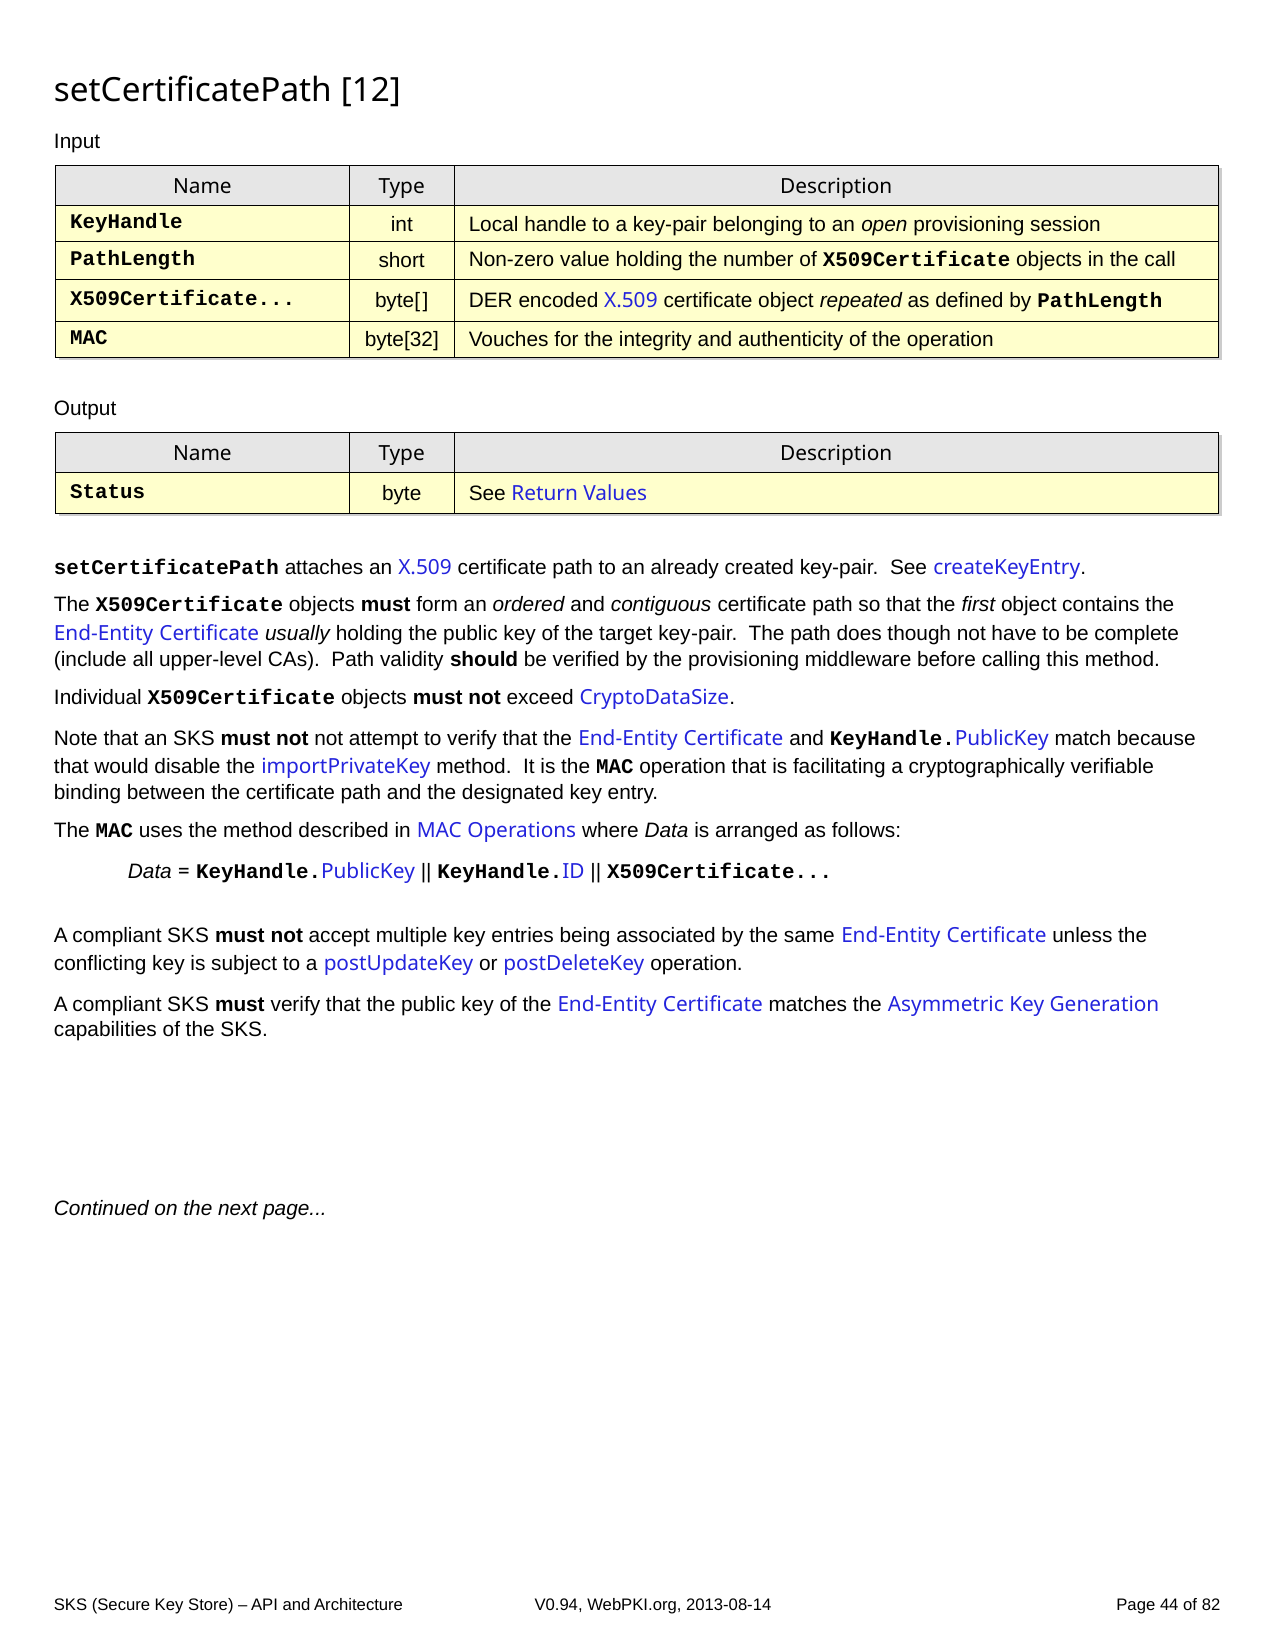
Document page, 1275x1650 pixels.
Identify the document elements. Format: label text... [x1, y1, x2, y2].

table_cell See Return Values [455, 473, 1218, 513]
table_cell X509Certificate... [56, 280, 349, 321]
text Note that an SKS must not not attempt to verify that the End-Entity Certificate and KeyHandle.PublicKey match because that would disable the importPrivateKey method. It is the MAC operation that is facilitating a cryptographically verifiable binding between the certificate path and the designated key entry. [54, 723, 1221, 804]
table_cell Status [56, 473, 349, 513]
table_header Description [455, 433, 1218, 472]
table_cell int [350, 206, 454, 241]
text Output [54, 396, 1221, 420]
subtitle setCertificatePath [12] [54, 66, 1221, 111]
table_cell MAC [56, 322, 349, 357]
text Data = KeyHandle.PublicKey || KeyHandle.ID || X509Certificate... [54, 856, 1221, 884]
table_cell Non-zero value holding the number of X509Certificate objects in the call [455, 242, 1218, 279]
text The X509Certificate objects must form an ordered and contiguous certificate path so that the first object contains the End-Entity Certificate usually holding the public key of the target key‑pair. The path does though not have to be complete (include all upper-level CAs). Path validity should be verified by the provisioning middleware before calling this method. [54, 592, 1221, 671]
table_cell DER encoded X.509 certificate object repeated as defined by PathLength‪‫‬‭‪‏‪‏‎ [455, 280, 1218, 321]
text Continued on the next page... [54, 1196, 1221, 1220]
text A compliant SKS must not accept multiple key entries being associated by the same End-Entity Certificate unless the conflicting key is subject to a postUpdateKey or postDeleteKey operation. [54, 920, 1221, 977]
text Individual X509Certificate objects must not exceed CryptoDataSize. [54, 682, 1221, 711]
table_header Name [56, 433, 349, 472]
table_cell byte⁮[ ] [350, 280, 454, 321]
table_cell byte [350, 473, 454, 513]
table_cell PathLength [56, 242, 349, 279]
table_cell Vouches for the integrity and authenticity of the operation [455, 322, 1218, 357]
table_cell KeyHandle [56, 206, 349, 241]
table_cell byte⁮[32] [350, 322, 454, 357]
text The MAC uses the method described in MAC Operations where Data is arranged as follows: [54, 815, 1221, 844]
table_cell Local handle to a key-pair belonging to an open provisioning session [455, 206, 1218, 241]
text Input [54, 129, 1221, 153]
table_header Type [350, 166, 454, 205]
text A compliant SKS must verify that the public key of the End-Entity Certificate matches the Asymmetric Key Generation capabilities of the SKS. [54, 989, 1221, 1041]
table_cell short [350, 242, 454, 279]
table_header Description [455, 166, 1218, 205]
table_header Type [350, 433, 454, 472]
table_header Name [56, 166, 349, 205]
text setCertificatePath attaches an X.509 certificate path to an already created key-pair. See createKeyEntry. [54, 552, 1221, 581]
